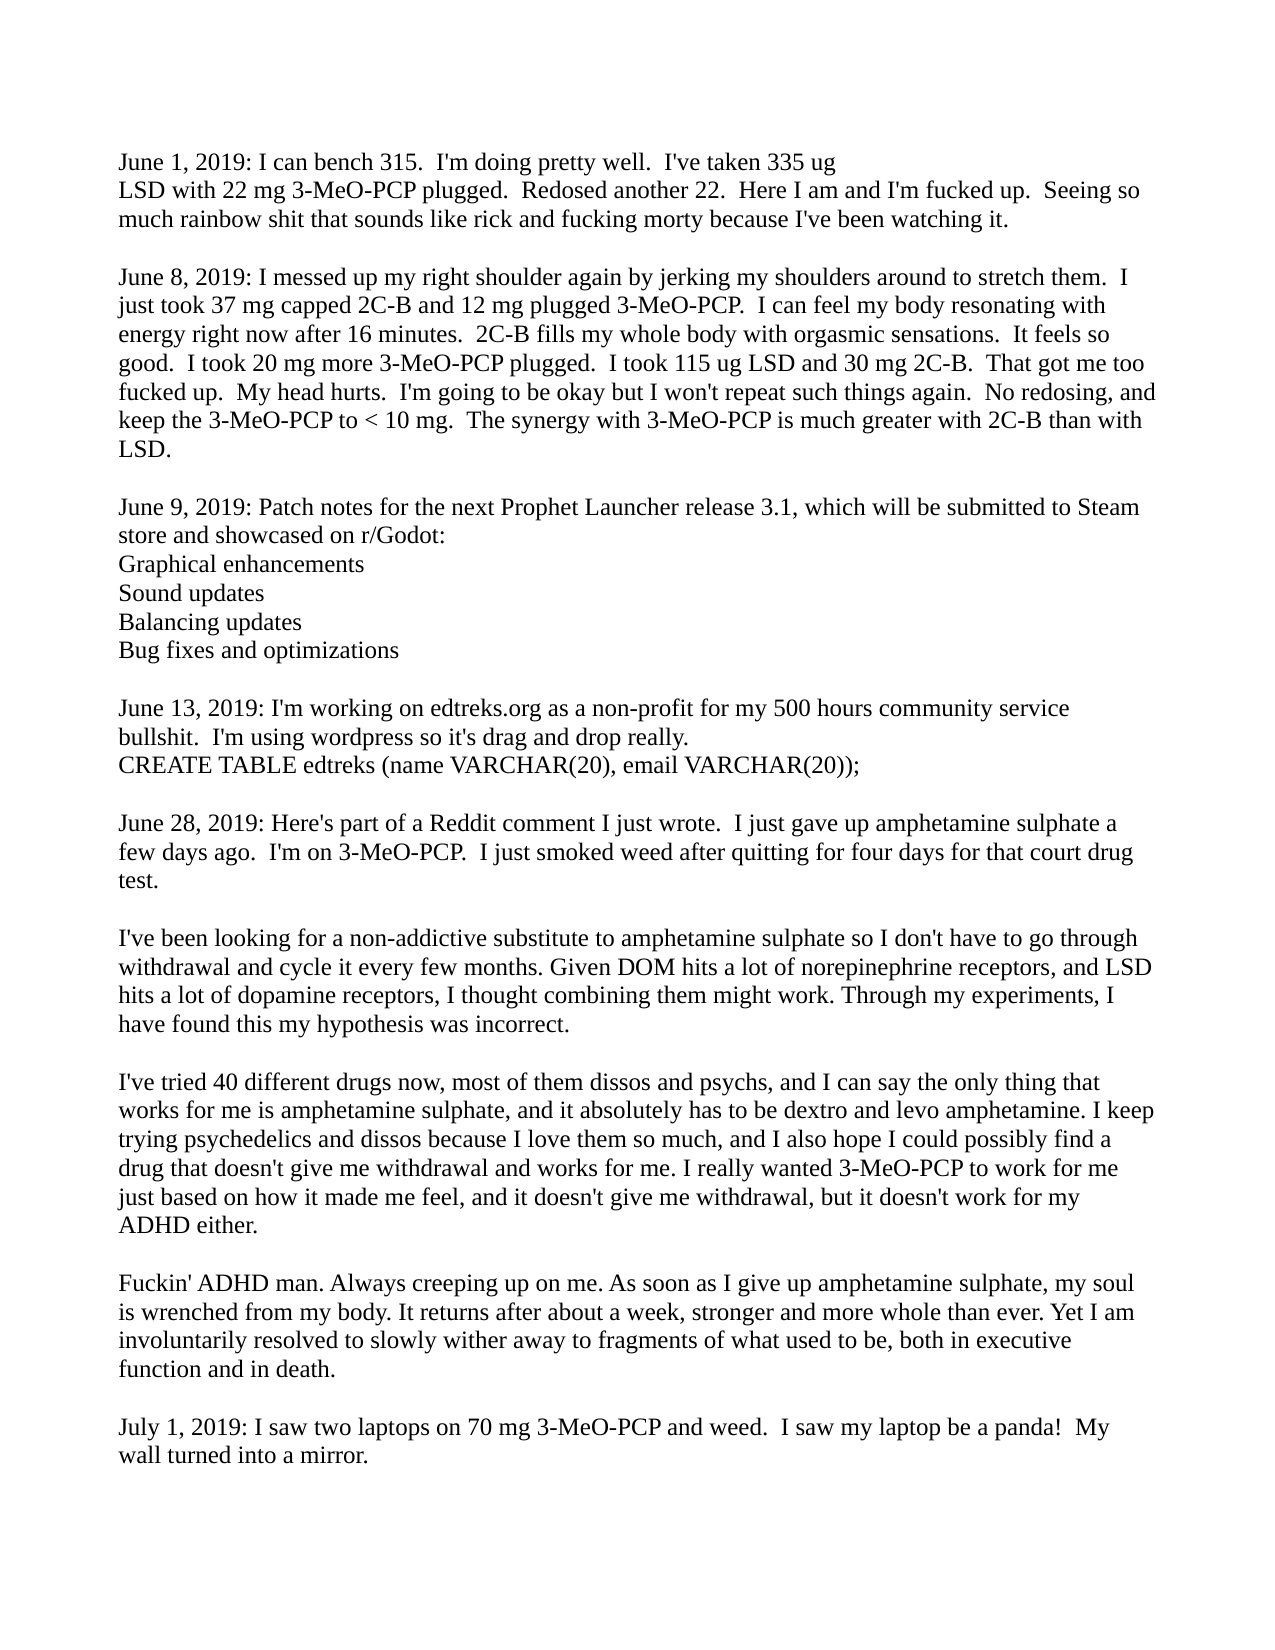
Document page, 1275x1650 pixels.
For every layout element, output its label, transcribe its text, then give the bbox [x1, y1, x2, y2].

text Fuckin' ADHD man. Always creeping up on me. As soon as I give up amphetamine sulphate, my soul is wrenched from my body. It returns after about a week, stronger and more whole than ever. Yet I am involuntarily resolved to slowly wither away to fragments of what used to be, both in executive function and in death. [118, 1268, 1157, 1383]
text June 1, 2019: I can bench 315. I'm doing pretty well. I've taken 335 ug [118, 147, 1157, 176]
text I've been looking for a non-addictive substitute to amphetamine sulphate so I don't have to go through withdrawal and cycle it every few months. Given DOM hits a lot of norepinephrine receptors, and LSD hits a lot of dopamine receptors, I thought combining them might work. Through my experiments, I have found this my hypothesis was incorrect. [118, 923, 1157, 1038]
text July 1, 2019: I saw two laptops on 70 mg 3-MeO-PCP and weed. I saw my laptop be a panda! My wall turned into a mirror. [118, 1412, 1157, 1469]
text Graphical enhancements [118, 549, 1157, 578]
text Balancing updates [118, 607, 1157, 636]
text June 13, 2019: I'm working on edtreks.org as a non-profit for my 500 hours community service bullshit. I'm using wordpress so it's drag and drop really. [118, 693, 1157, 751]
text I've tried 40 different drugs now, most of them dissos and psychs, and I can say the only thing that works for me is amphetamine sulphate, and it absolutely has to be dextro and levo amphetamine. I keep trying psychedelics and dissos because I love them so much, and I also hope I could possibly find a drug that doesn't give me withdrawal and works for me. I really wanted 3-MeO-PCP to work for me just based on how it made me feel, and it doesn't give me withdrawal, but it doesn't work for my ADHD either. [118, 1067, 1157, 1239]
text June 28, 2019: Here's part of a Reddit comment I just wrote. I just gave up amphetamine sulphate a few days ago. I'm on 3-MeO-PCP. I just smoked weed after quitting for four days for that court drug test. [118, 808, 1157, 894]
text CREATE TABLE edtreks (name VARCHAR(20), email VARCHAR(20)); [118, 751, 1157, 779]
text Sound updates [118, 578, 1157, 607]
text LSD with 22 mg 3-MeO-PCP plugged. Redosed another 22. Here I am and I'm fucked up. Seeing so much rainbow shit that sounds like rick and fucking morty because I've been watching it. [118, 176, 1157, 233]
text June 9, 2019: Patch notes for the next Prophet Launcher release 3.1, which will be submitted to Steam store and showcased on r/Godot: [118, 492, 1157, 549]
text June 8, 2019: I messed up my right shoulder again by jerking my shoulders around to stretch them. I just took 37 mg capped 2C-B and 12 mg plugged 3-MeO-PCP. I can feel my body resonating with energy right now after 16 minutes. 2C-B fills my whole body with orgasmic sensations. It feels so good. I took 20 mg more 3-MeO-PCP plugged. I took 115 ug LSD and 30 mg 2C-B. That got me too fucked up. My head hurts. I'm going to be okay but I won't repeat such things again. No redosing, and keep the 3-MeO-PCP to < 10 mg. The synergy with 3-MeO-PCP is much greater with 2C-B than with LSD. [118, 262, 1157, 463]
text Bug fixes and optimizations [118, 636, 1157, 664]
